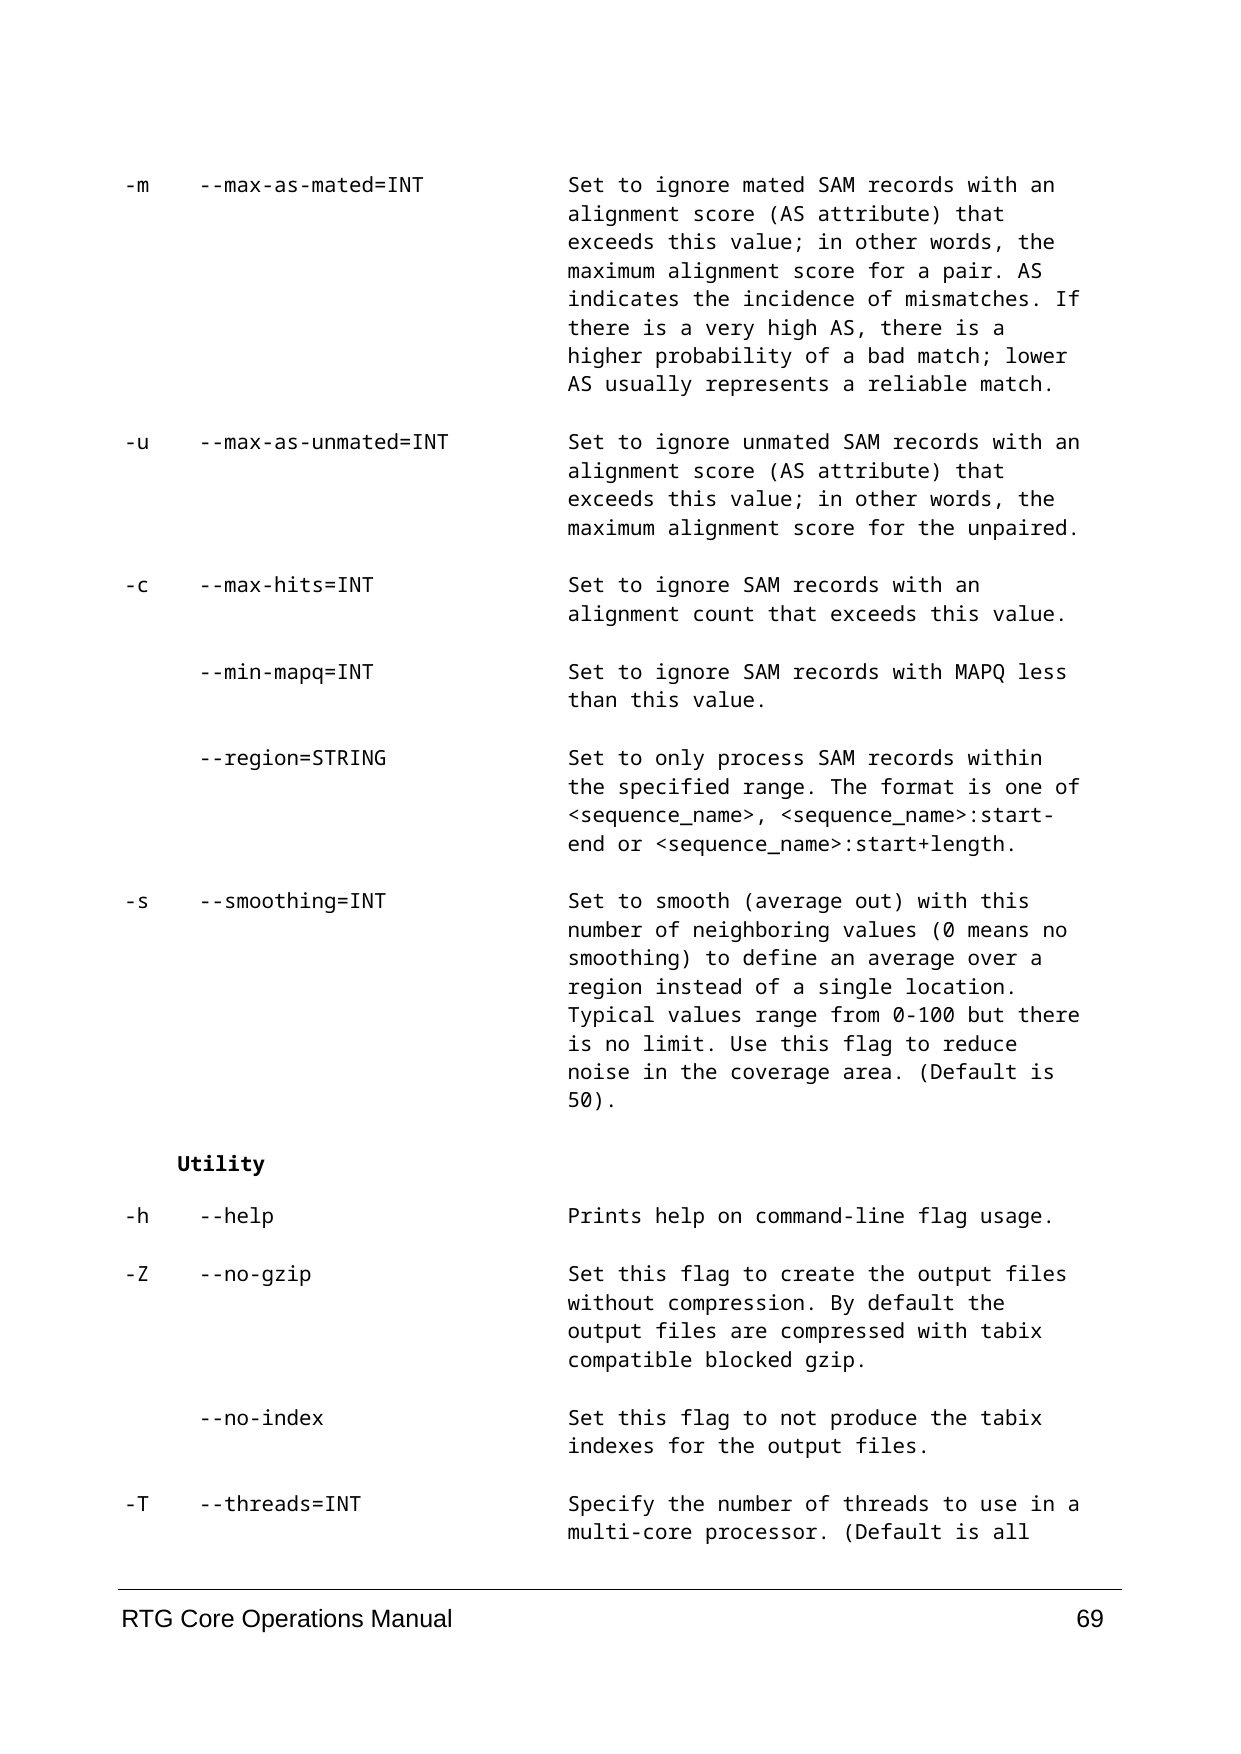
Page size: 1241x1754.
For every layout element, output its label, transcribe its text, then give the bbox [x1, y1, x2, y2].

table_header --help [193, 1190, 561, 1248]
table_header Prints help on command-line flag usage. [561, 1190, 1093, 1248]
table_cell --max-hits=INT [193, 559, 561, 645]
table_cell Set to smooth (average out) with this number of neighboring values (0 means no smoothing) to define an average over a region instead of a single location. Typical values range from 0-100 but there is no limit. Use this flag to reduce noise in the coverage area. (Default is 50). [561, 875, 1093, 1132]
text Utility [177, 1149, 1122, 1178]
table_cell [118, 732, 193, 875]
table_cell --smoothing=INT [193, 875, 561, 1132]
table_cell Set to ignore mated SAM records with an alignment score (AS attribute) that exceeds this value; in other words, the maximum alignment score for a pair. AS indicates the incidence of mismatches. If there is a very high AS, there is a higher probability of a bad match; lower AS usually represents a reliable match. [561, 159, 1093, 416]
table_cell Set to only process SAM records within the specified range. The format is one of <sequence_name>, <sequence_name>:start-end or <sequence_name>:start+length. [561, 732, 1093, 875]
table_cell Set this flag to create the output files without compression. By default the output files are compressed with tabix compatible blocked gzip. [561, 1248, 1093, 1391]
table_cell -T [118, 1477, 193, 1546]
table_cell Set to ignore SAM records with an alignment count that exceeds this value. [561, 559, 1093, 645]
table_cell Specify the number of threads to use in a multi-core processor. (Default is all [561, 1477, 1093, 1546]
table_cell [118, 1391, 193, 1477]
table_cell --max-as-unmated=INT [193, 416, 561, 559]
table_cell -c [118, 559, 193, 645]
table_cell --no-index [193, 1391, 561, 1477]
table_cell --region=STRING [193, 732, 561, 875]
table_cell -Z [118, 1248, 193, 1391]
table_cell --threads=INT [193, 1477, 561, 1546]
table_header -h [118, 1190, 193, 1248]
table_cell --min-mapq=INT [193, 645, 561, 732]
table_cell Set to ignore SAM records with MAPQ less than this value. [561, 645, 1093, 732]
table_cell --max-as-mated=INT [193, 159, 561, 416]
table_cell Set to ignore unmated SAM records with an alignment score (AS attribute) that exceeds this value; in other words, the maximum alignment score for the unpaired. [561, 416, 1093, 559]
table_cell -s [118, 875, 193, 1132]
table_cell [118, 645, 193, 732]
table_cell -u [118, 416, 193, 559]
table_cell --no-gzip [193, 1248, 561, 1391]
table_cell Set this flag to not produce the tabix indexes for the output files. [561, 1391, 1093, 1477]
table_cell -m [118, 159, 193, 416]
